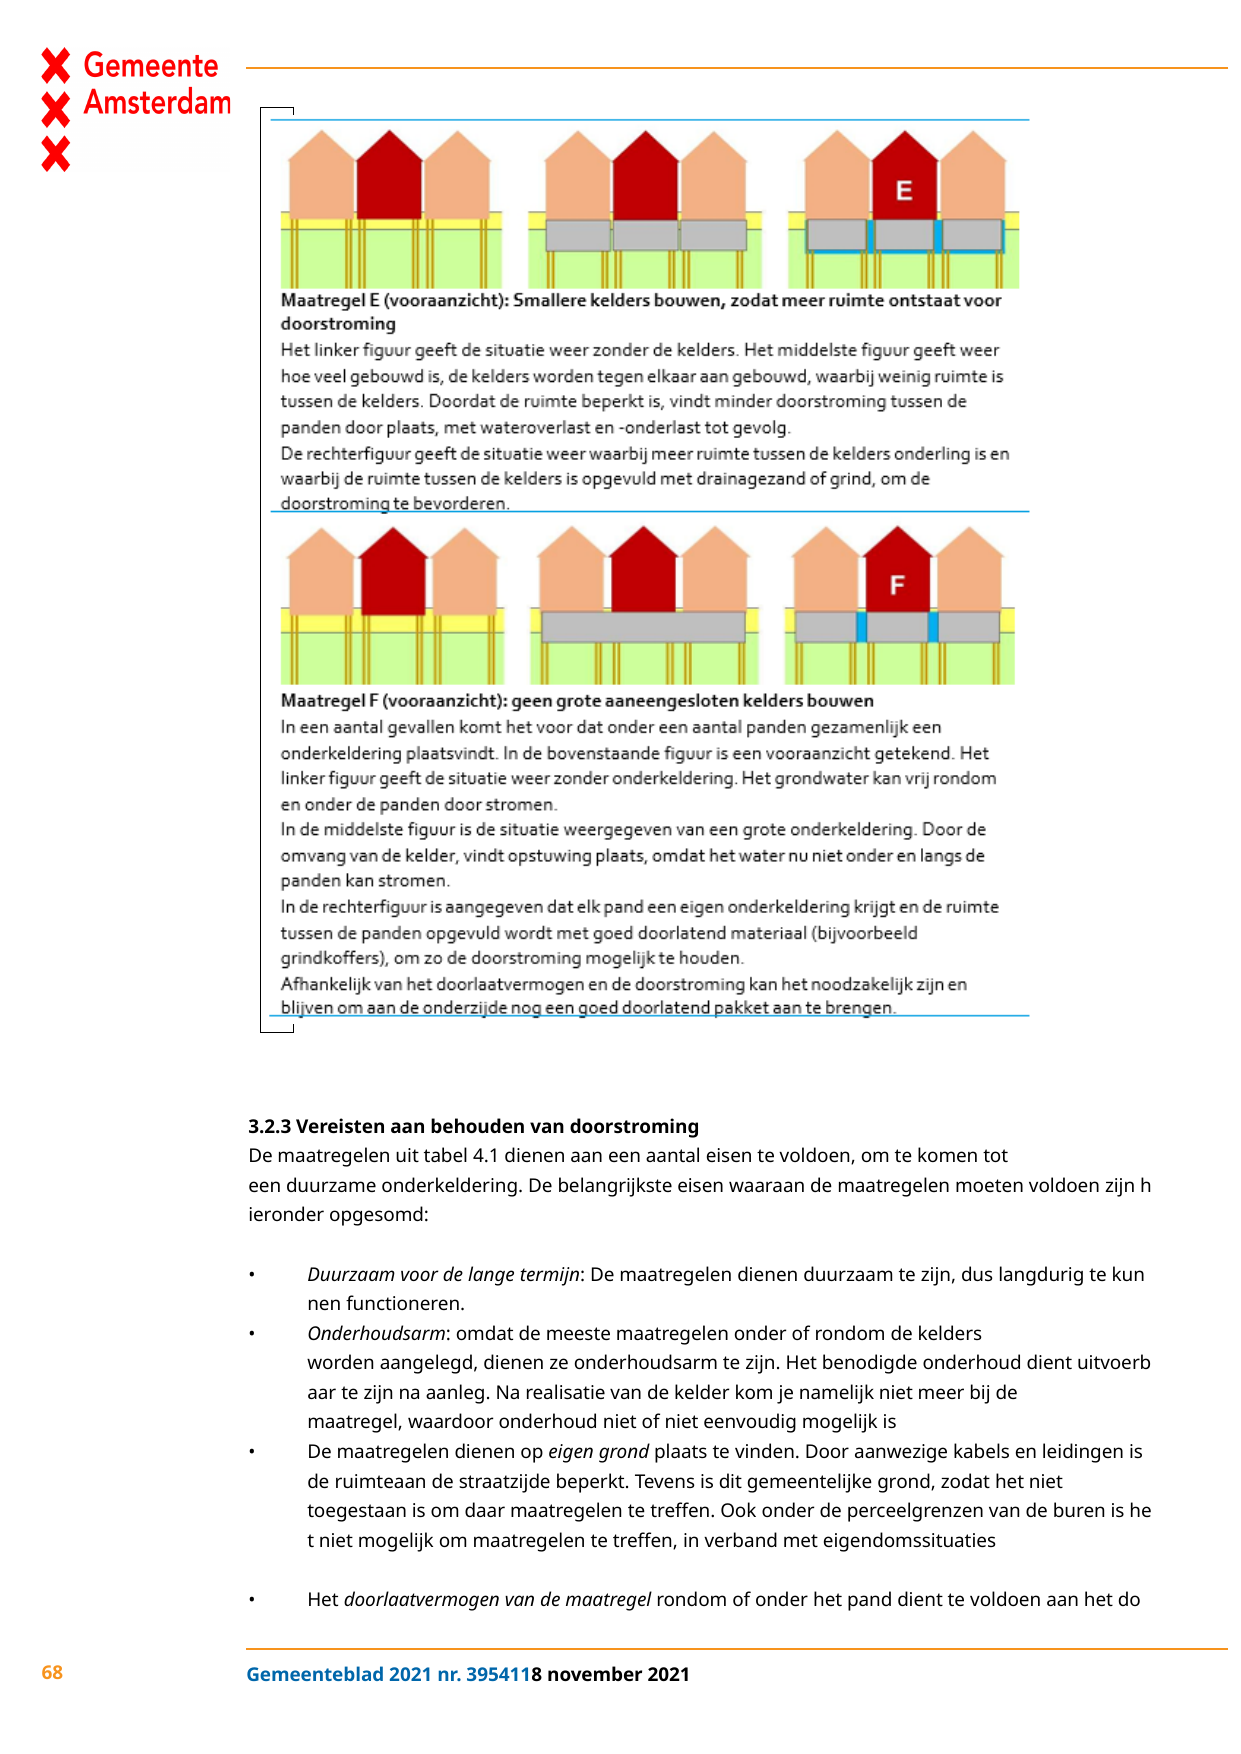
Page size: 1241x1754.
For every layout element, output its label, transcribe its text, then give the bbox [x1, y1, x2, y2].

list De maatregelen dienen op eigen grond plaats te vinden. Door aanwezige kabels en leidingen is de ruimteaan de straatzijde beperkt. Tevens is dit gemeentelijke grond, zodat het niet toegestaan is om daar maatregelen te treffen. Ook onder de perceelgrenzen van de buren is het niet mogelijk om maatregelen te treffen, in verband met eigendomssituaties [248, 1438, 1152, 1553]
list Duurzaam voor de lange termijn: De maatregelen dienen duurzaam te zijn, dus langdurig te kunnen functioneren. [248, 1261, 1152, 1316]
text De maatregelen uit tabel 4.1 dienen aan een aantal eisen te voldoen, om te komen tot een duurzame onderkeldering. De belangrijkste eisen waaraan de maatregelen moeten voldoen zijn hieronder opgesomd: [248, 1142, 1152, 1227]
picture [268, 115, 1037, 1024]
text 3.2.3 Vereisten aan behouden van doorstroming [248, 1113, 1152, 1138]
list Het doorlaatvermogen van de maatregel rondom of onder het pand dient te voldoen aan het do [248, 1586, 1152, 1612]
list Onderhoudsarm: omdat de meeste maatregelen onder of rondom de kelders worden aangelegd, dienen ze onderhoudsarm te zijn. Het benodigde onderhoud dient uitvoerbaar te zijn na aanleg. Na realisatie van de kelder kom je namelijk niet meer bij de maatregel, waardoor onderhoud niet of niet eenvoudig mogelijk is [248, 1320, 1152, 1434]
picture [41, 47, 231, 172]
